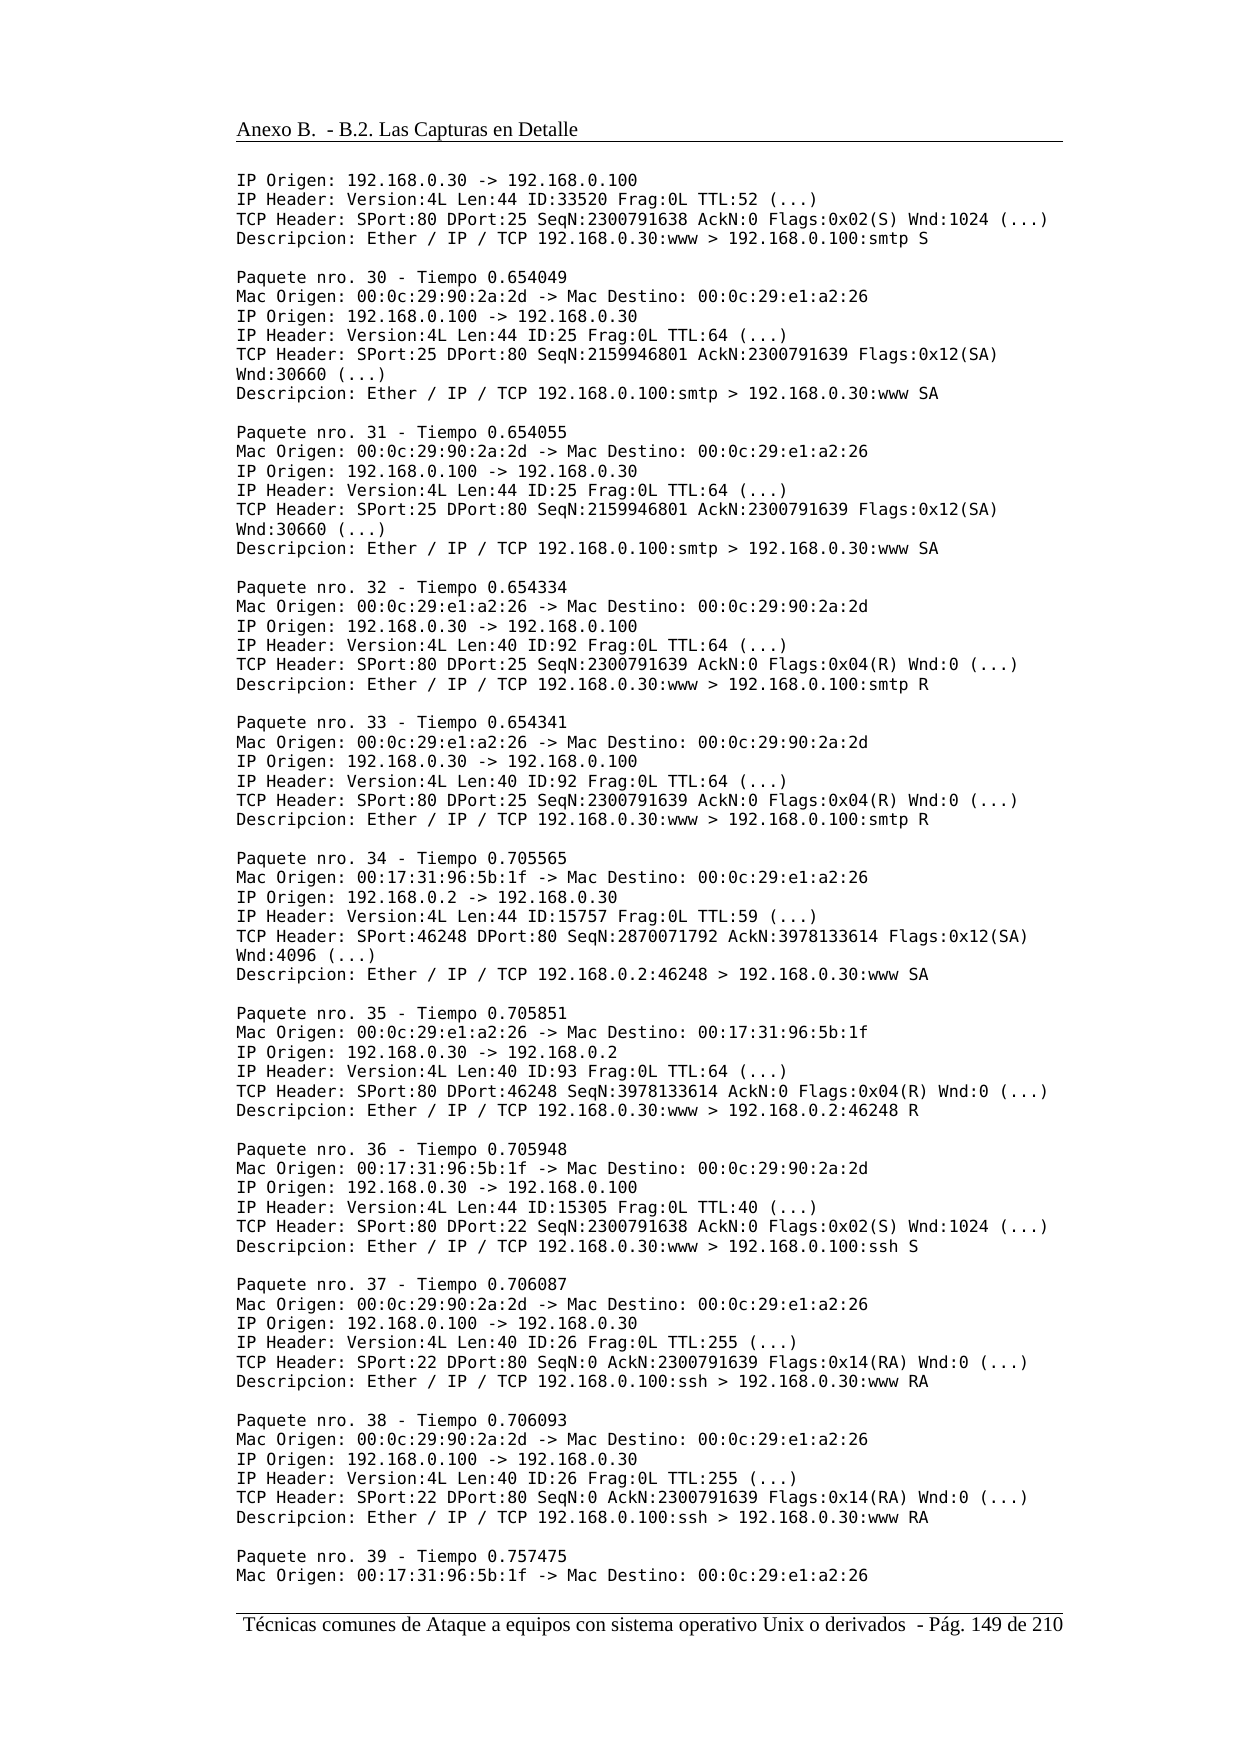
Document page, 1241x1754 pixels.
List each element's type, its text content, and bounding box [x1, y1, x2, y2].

text Descripcion: Ether / IP / TCP 192.168.0.30:www > 192.168.0.2:46248 R [236, 1101, 1063, 1120]
text Mac Origen: 00:17:31:96:5b:1f -> Mac Destino: 00:0c:29:e1:a2:26 [236, 868, 1063, 888]
text Mac Origen: 00:0c:29:90:2a:2d -> Mac Destino: 00:0c:29:e1:a2:26 [236, 287, 1063, 307]
text IP Header: Version:4L Len:44 ID:25 Frag:0L TTL:64 (...) [236, 326, 1063, 345]
text Descripcion: Ether / IP / TCP 192.168.0.30:www > 192.168.0.100:ssh S [236, 1237, 1063, 1256]
text IP Origen: 192.168.0.100 -> 192.168.0.30 [236, 307, 1063, 326]
text Mac Origen: 00:0c:29:e1:a2:26 -> Mac Destino: 00:0c:29:90:2a:2d [236, 597, 1063, 617]
text IP Origen: 192.168.0.30 -> 192.168.0.100 [236, 752, 1063, 772]
text Paquete nro. 33 - Tiempo 0.654341 [236, 713, 1063, 733]
text IP Header: Version:4L Len:40 ID:92 Frag:0L TTL:64 (...) [236, 772, 1063, 791]
text Mac Origen: 00:17:31:96:5b:1f -> Mac Destino: 00:0c:29:90:2a:2d [236, 1159, 1063, 1178]
text Mac Origen: 00:0c:29:90:2a:2d -> Mac Destino: 00:0c:29:e1:a2:26 [236, 1430, 1063, 1450]
text IP Header: Version:4L Len:44 ID:15757 Frag:0L TTL:59 (...) [236, 907, 1063, 927]
text Mac Origen: 00:0c:29:90:2a:2d -> Mac Destino: 00:0c:29:e1:a2:26 [236, 442, 1063, 462]
text IP Origen: 192.168.0.30 -> 192.168.0.100 [236, 617, 1063, 636]
text IP Origen: 192.168.0.100 -> 192.168.0.30 [236, 1314, 1063, 1333]
text Descripcion: Ether / IP / TCP 192.168.0.100:ssh > 192.168.0.30:www RA [236, 1372, 1063, 1392]
text IP Origen: 192.168.0.30 -> 192.168.0.100 [236, 1178, 1063, 1198]
text Paquete nro. 37 - Tiempo 0.706087 [236, 1275, 1063, 1295]
text TCP Header: SPort:22 DPort:80 SeqN:0 AckN:2300791639 Flags:0x14(RA) Wnd:0 (...) [236, 1488, 1063, 1508]
text TCP Header: SPort:25 DPort:80 SeqN:2159946801 AckN:2300791639 Flags:0x12(SA) Wnd:30660 (...) [236, 345, 1063, 384]
text IP Header: Version:4L Len:40 ID:26 Frag:0L TTL:255 (...) [236, 1333, 1063, 1353]
text IP Header: Version:4L Len:40 ID:92 Frag:0L TTL:64 (...) [236, 636, 1063, 655]
text Descripcion: Ether / IP / TCP 192.168.0.30:www > 192.168.0.100:smtp S [236, 229, 1063, 248]
text Paquete nro. 32 - Tiempo 0.654334 [236, 578, 1063, 597]
text TCP Header: SPort:80 DPort:25 SeqN:2300791639 AckN:0 Flags:0x04(R) Wnd:0 (...) [236, 655, 1063, 675]
text Paquete nro. 39 - Tiempo 0.757475 [236, 1547, 1063, 1566]
text Paquete nro. 35 - Tiempo 0.705851 [236, 1004, 1063, 1023]
text Paquete nro. 38 - Tiempo 0.706093 [236, 1411, 1063, 1430]
text IP Origen: 192.168.0.100 -> 192.168.0.30 [236, 1450, 1063, 1469]
text TCP Header: SPort:22 DPort:80 SeqN:0 AckN:2300791639 Flags:0x14(RA) Wnd:0 (...) [236, 1353, 1063, 1372]
text Paquete nro. 31 - Tiempo 0.654055 [236, 423, 1063, 442]
text TCP Header: SPort:80 DPort:25 SeqN:2300791639 AckN:0 Flags:0x04(R) Wnd:0 (...) [236, 791, 1063, 810]
text Descripcion: Ether / IP / TCP 192.168.0.100:smtp > 192.168.0.30:www SA [236, 384, 1063, 403]
text Paquete nro. 34 - Tiempo 0.705565 [236, 849, 1063, 868]
text Descripcion: Ether / IP / TCP 192.168.0.100:ssh > 192.168.0.30:www RA [236, 1508, 1063, 1527]
text TCP Header: SPort:80 DPort:25 SeqN:2300791638 AckN:0 Flags:0x02(S) Wnd:1024 (...) [236, 210, 1063, 229]
text IP Header: Version:4L Len:40 ID:26 Frag:0L TTL:255 (...) [236, 1469, 1063, 1488]
text Paquete nro. 30 - Tiempo 0.654049 [236, 268, 1063, 287]
text IP Origen: 192.168.0.30 -> 192.168.0.2 [236, 1043, 1063, 1062]
text TCP Header: SPort:80 DPort:22 SeqN:2300791638 AckN:0 Flags:0x02(S) Wnd:1024 (...) [236, 1217, 1063, 1237]
text IP Header: Version:4L Len:44 ID:15305 Frag:0L TTL:40 (...) [236, 1198, 1063, 1217]
text Descripcion: Ether / IP / TCP 192.168.0.30:www > 192.168.0.100:smtp R [236, 675, 1063, 694]
text Mac Origen: 00:0c:29:90:2a:2d -> Mac Destino: 00:0c:29:e1:a2:26 [236, 1295, 1063, 1314]
text Mac Origen: 00:0c:29:e1:a2:26 -> Mac Destino: 00:17:31:96:5b:1f [236, 1023, 1063, 1043]
text Descripcion: Ether / IP / TCP 192.168.0.100:smtp > 192.168.0.30:www SA [236, 539, 1063, 558]
text Paquete nro. 36 - Tiempo 0.705948 [236, 1140, 1063, 1159]
text TCP Header: SPort:80 DPort:46248 SeqN:3978133614 AckN:0 Flags:0x04(R) Wnd:0 (...) [236, 1082, 1063, 1101]
text Mac Origen: 00:0c:29:e1:a2:26 -> Mac Destino: 00:0c:29:90:2a:2d [236, 733, 1063, 752]
text Descripcion: Ether / IP / TCP 192.168.0.2:46248 > 192.168.0.30:www SA [236, 965, 1063, 985]
text IP Origen: 192.168.0.2 -> 192.168.0.30 [236, 888, 1063, 907]
text Mac Origen: 00:17:31:96:5b:1f -> Mac Destino: 00:0c:29:e1:a2:26 [236, 1566, 1063, 1585]
text Descripcion: Ether / IP / TCP 192.168.0.30:www > 192.168.0.100:smtp R [236, 810, 1063, 830]
text TCP Header: SPort:46248 DPort:80 SeqN:2870071792 AckN:3978133614 Flags:0x12(SA) Wnd:4096 (...) [236, 927, 1063, 965]
text IP Origen: 192.168.0.100 -> 192.168.0.30 [236, 462, 1063, 481]
text IP Header: Version:4L Len:44 ID:25 Frag:0L TTL:64 (...) [236, 481, 1063, 500]
text IP Header: Version:4L Len:44 ID:33520 Frag:0L TTL:52 (...) [236, 190, 1063, 210]
text IP Header: Version:4L Len:40 ID:93 Frag:0L TTL:64 (...) [236, 1062, 1063, 1082]
text TCP Header: SPort:25 DPort:80 SeqN:2159946801 AckN:2300791639 Flags:0x12(SA) Wnd:30660 (...) [236, 500, 1063, 539]
text IP Origen: 192.168.0.30 -> 192.168.0.100 [236, 171, 1063, 190]
